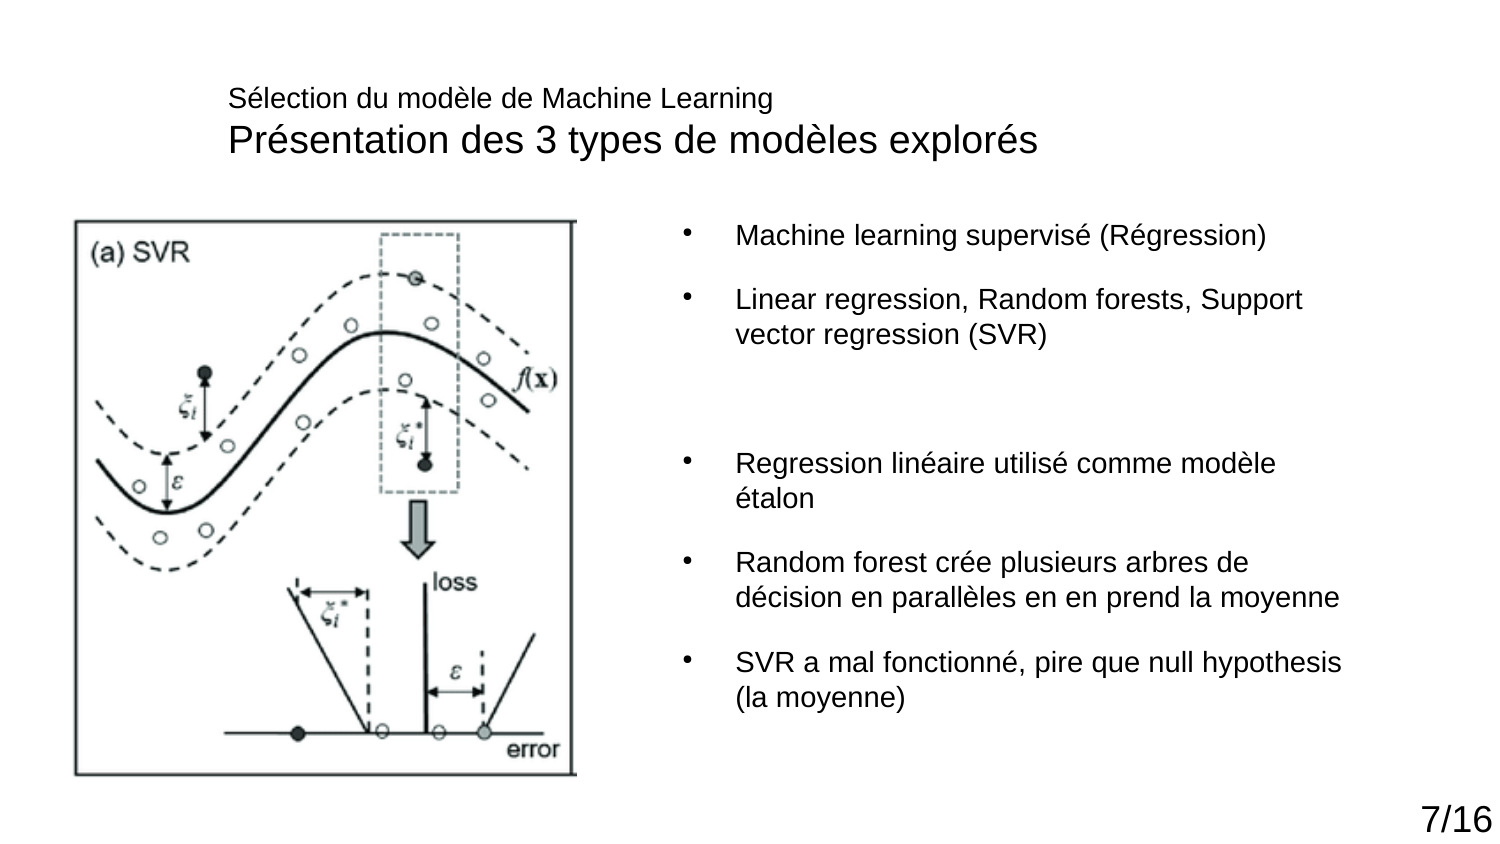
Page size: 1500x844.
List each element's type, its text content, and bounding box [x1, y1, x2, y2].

title Sélection du modèle de Machine Learning Présentation des 3 types de modèles explorés [212, 64, 1368, 215]
list Machine learning supervisé (Régression) Linear regression, Random forests, Support vector regression (SVR) Regression linéaire utilisé comme modèle étalon Random forest crée plusieurs arbres de décision en parallèles en en prend la moyenne SVR a mal fonctionné, pire que null hypothesis (la moyenne) [649, 200, 1380, 780]
text_box 7/16 [1405, 791, 1500, 844]
picture [70, 217, 577, 780]
